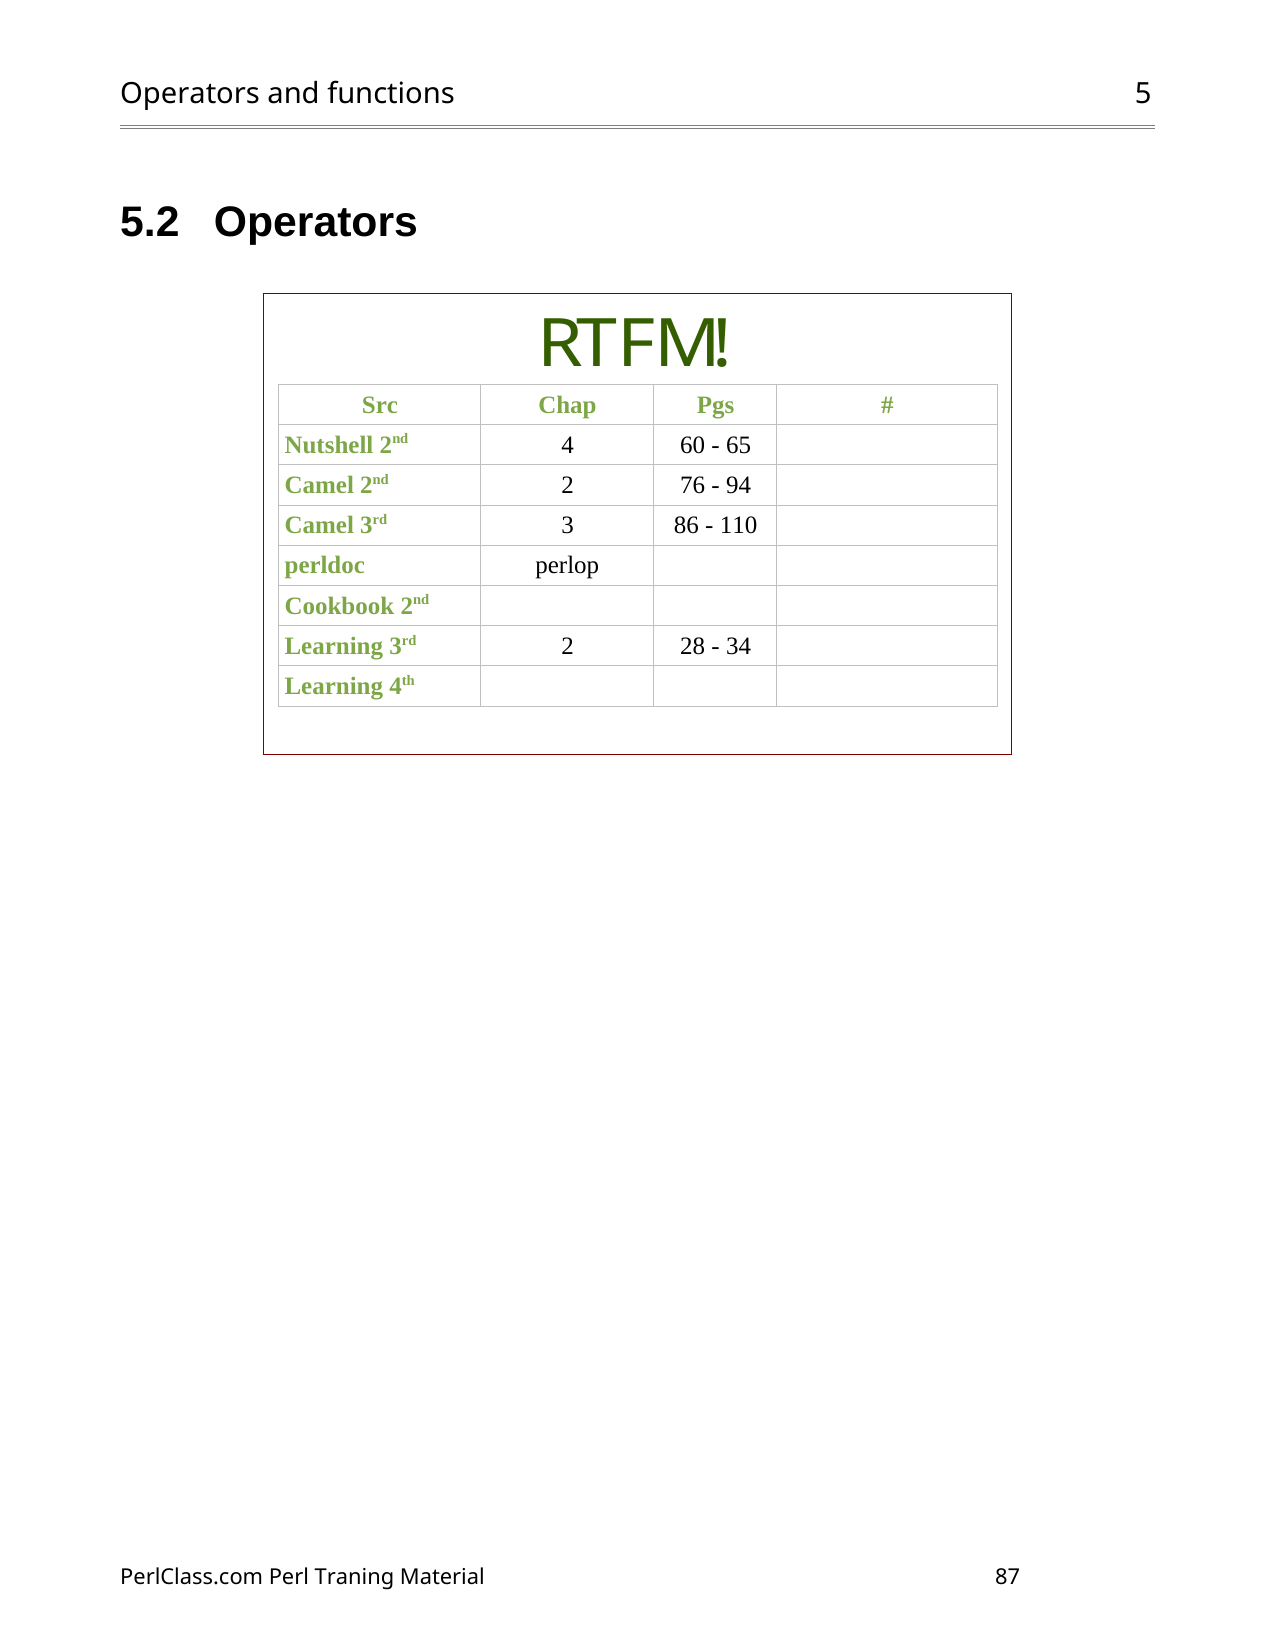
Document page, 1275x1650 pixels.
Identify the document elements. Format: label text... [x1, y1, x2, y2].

table_cell 3 [481, 506, 653, 545]
table_cell Camel 2nd [279, 465, 480, 504]
table_cell [777, 586, 997, 625]
table_cell 2 [481, 626, 653, 665]
subtitle Operators [120, 190, 1155, 246]
table_cell [654, 666, 776, 706]
table_cell 2 [481, 465, 653, 504]
table_cell [777, 626, 997, 665]
table_cell Cookbook 2nd [279, 586, 480, 625]
table_cell [654, 546, 776, 585]
table_cell 28 - 34 [654, 626, 776, 665]
table_cell [481, 666, 653, 706]
table_cell 4 [481, 425, 653, 464]
table_cell [777, 465, 997, 504]
table_header Pgs [654, 385, 776, 424]
table_cell [481, 586, 653, 625]
table_cell Nutshell 2nd [279, 425, 480, 464]
table_header Src [279, 385, 480, 424]
table_cell [777, 425, 997, 464]
table_cell 86 - 110 [654, 506, 776, 545]
table_cell perlop [481, 546, 653, 585]
table_cell [777, 506, 997, 545]
table_header Chap [481, 385, 653, 424]
table_cell [777, 546, 997, 585]
table_cell perldoc [279, 546, 480, 585]
table_cell Learning 3rd [279, 626, 480, 665]
table_cell [777, 666, 997, 706]
table_cell 76 - 94 [654, 465, 776, 504]
table_cell Learning 4th [279, 666, 480, 706]
table_header # [777, 385, 997, 424]
table_cell Camel 3rd [279, 506, 480, 545]
table_cell 60 - 65 [654, 425, 776, 464]
table_cell [654, 586, 776, 625]
